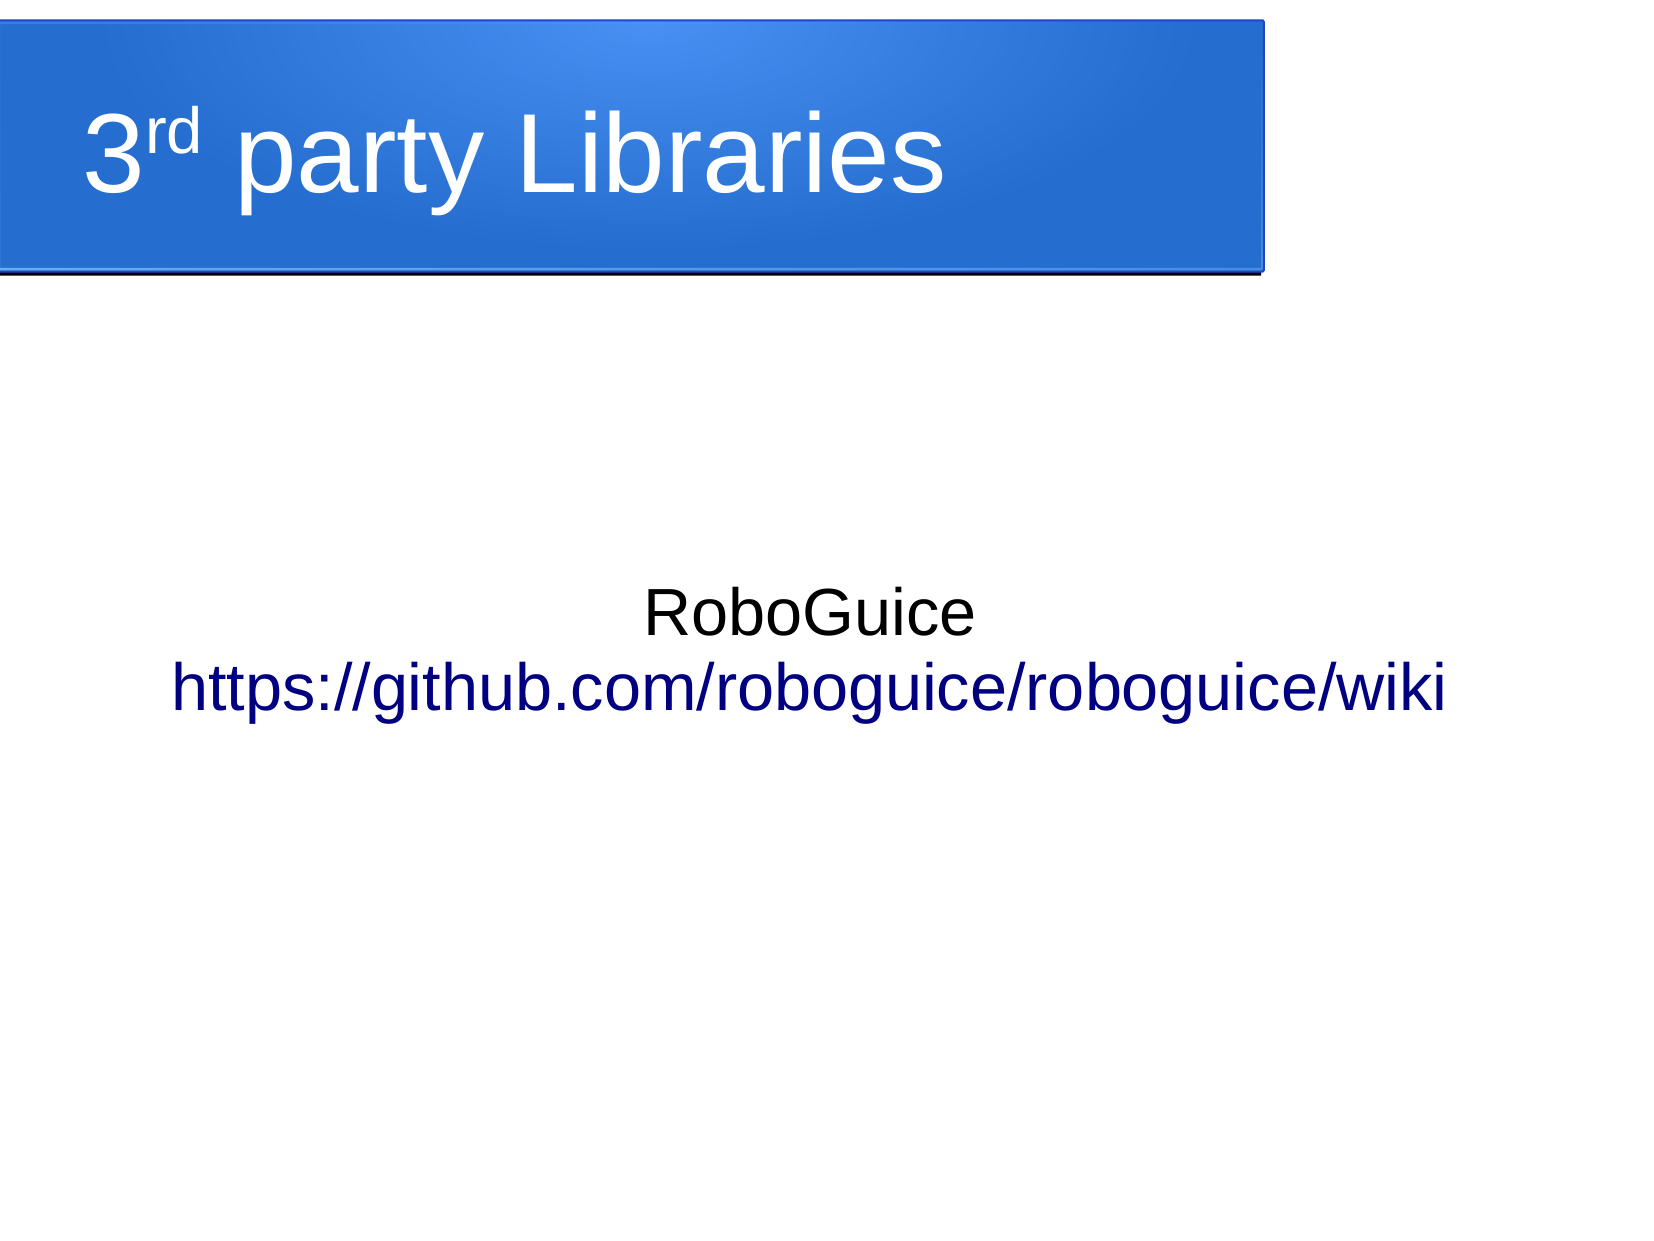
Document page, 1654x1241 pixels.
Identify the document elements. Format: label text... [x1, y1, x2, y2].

subtitle RoboGuice https://github.com/roboguice/roboguice/wiki [82, 290, 1538, 1010]
title 3rd party Libraries [82, 49, 1250, 257]
